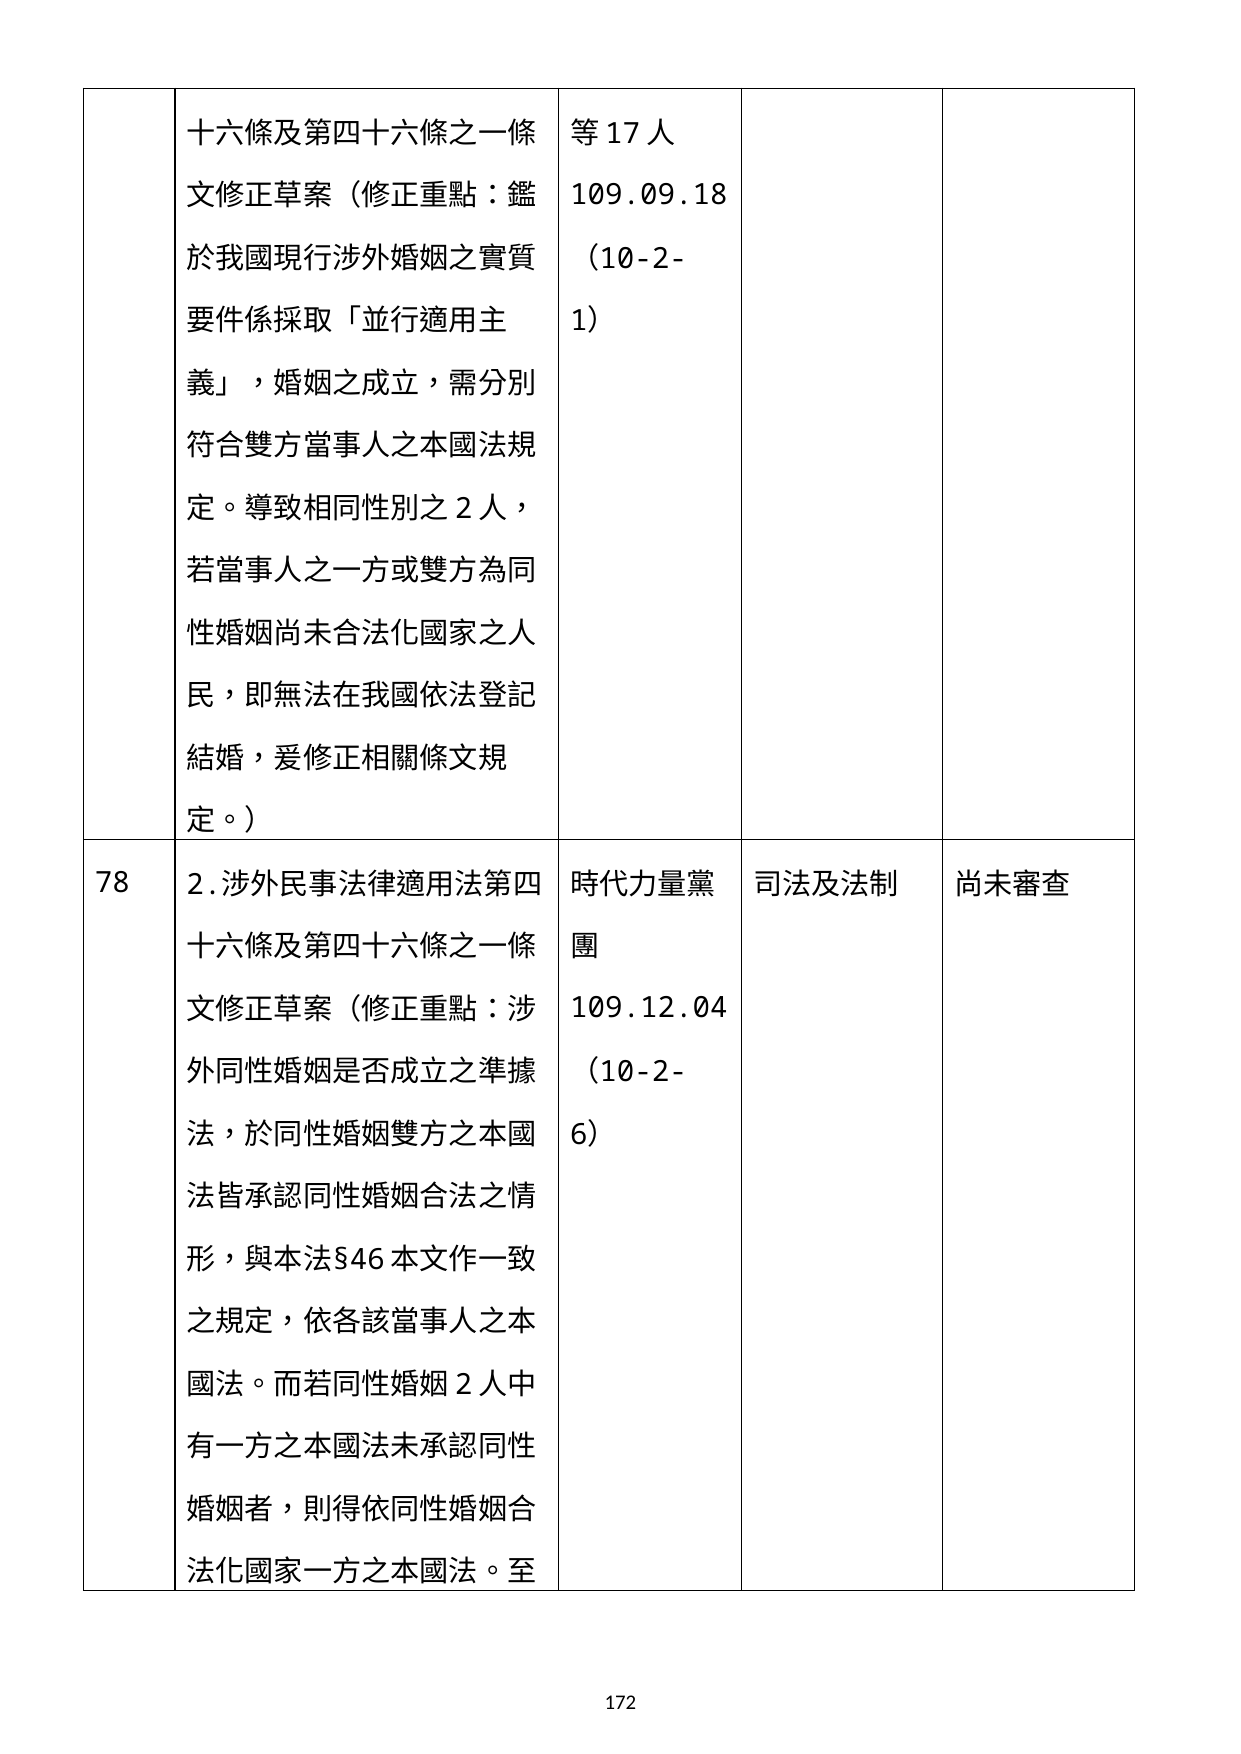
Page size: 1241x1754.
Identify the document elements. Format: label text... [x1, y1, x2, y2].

table_cell [742, 89, 942, 839]
table_cell 78 [84, 840, 174, 1590]
table_cell 時代力量黨團 109.12.04 （10-2-6） [559, 840, 741, 1590]
table_cell 十六條及第四十六條之一條文修正草案（修正重點：鑑於我國現行涉外婚姻之實質要件係採取「並行適用主義」，婚姻之成立，需分別符合雙方當事人之本國法規定。導致相同性別之2人，若當事人之一方或雙方為同性婚姻尚未合法化國家之人民，即無法在我國依法登記結婚，爰修正相關條文規定。） [176, 89, 558, 839]
table_cell [943, 89, 1134, 839]
table_cell 司法及法制 [742, 840, 942, 1590]
table_cell 2.涉外民事法律適用法第四十六條及第四十六條之一條文修正草案（修正重點：涉外同性婚姻是否成立之準據法，於同性婚姻雙方之本國法皆承認同性婚姻合法之情形，與本法§46本文作一致之規定，依各該當事人之本國法。而若同性婚姻2人中有一方之本國法未承認同性婚姻者，則得依同性婚姻合法化國家一方之本國法。至 [176, 840, 558, 1590]
table_cell 等17人 109.09.18 （10-2-1） [559, 89, 741, 839]
table_cell 尚未審查 [943, 840, 1134, 1590]
table_cell [84, 89, 174, 839]
